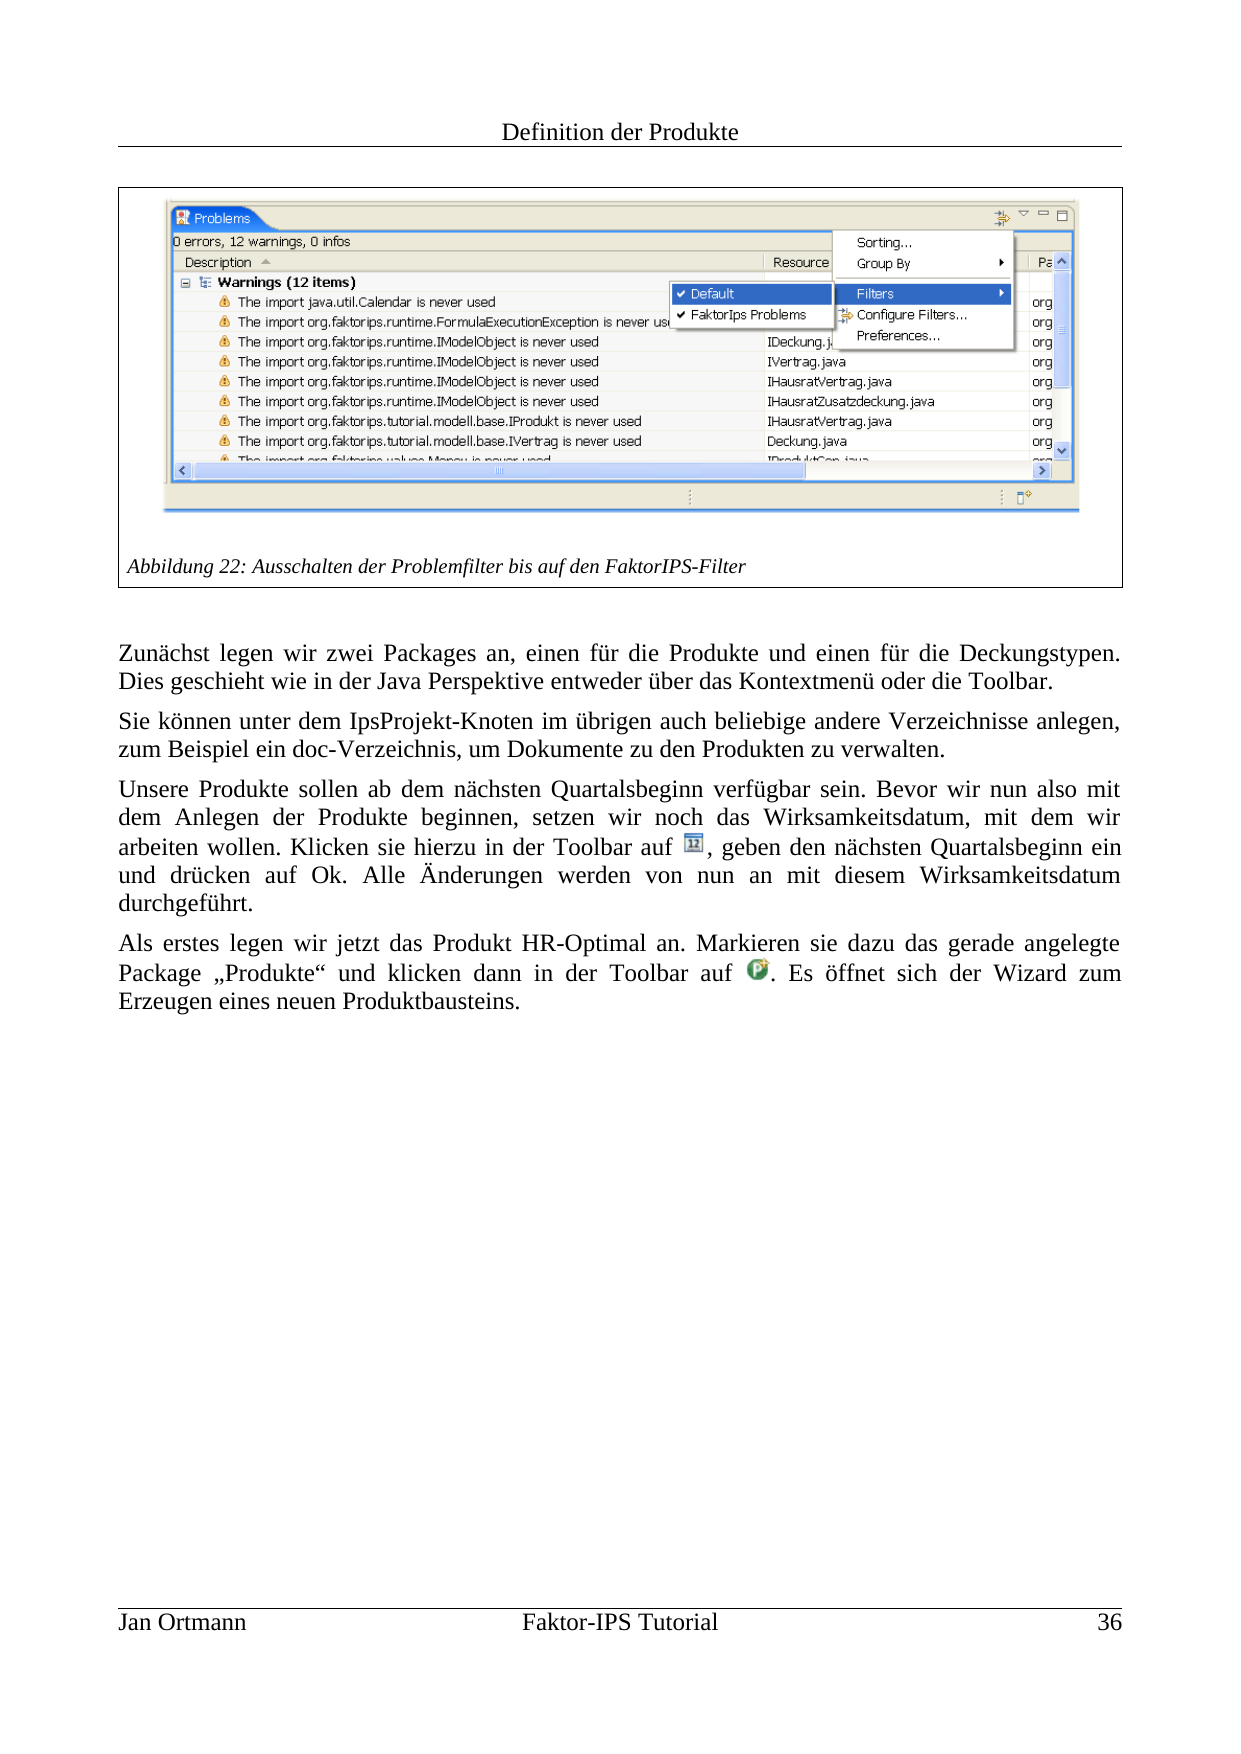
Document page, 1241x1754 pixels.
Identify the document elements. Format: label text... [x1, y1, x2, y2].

picture [681, 830, 707, 856]
text Abbildung 22: Ausschalten der Problemfilter bis auf den FaktorIPS-Filter [127, 555, 1113, 578]
text Unsere Produkte sollen ab dem nächsten Quartalsbeginn verfügbar sein. Bevor wir nun also mit dem Anlegen der Produkte beginnen, setzen wir noch das Wirksamkeitsdatum, mit dem wir arbeiten wollen. Klicken sie hierzu in der Toolbar auf , geben den nächsten Quartalsbeginn ein und drücken auf Ok. Alle Änderungen werden von nun an mit diesem Wirksamkeitsdatum durchgeführt. [118, 775, 1122, 917]
picture [160, 196, 1080, 516]
text Sie können unter dem IpsProjekt-Knoten im übrigen auch beliebige andere Verzeichnisse anlegen, zum Beispiel ein doc-Verzeichnis, um Dokumente zu den Produkten zu verwalten. [118, 707, 1122, 763]
picture [744, 956, 770, 982]
text Zunächst legen wir zwei Packages an, einen für die Produkte und einen für die Deckungstypen. Dies geschieht wie in der Java Perspektive entweder über das Kontextmenü oder die Toolbar. [118, 639, 1122, 695]
text Als erstes legen wir jetzt das Produkt HR-Optimal an. Markieren sie dazu das gerade angelegte Package „Produkte“ und klicken dann in der Toolbar auf . Es öffnet sich der Wizard zum Erzeugen eines neuen Produktbausteins. [118, 929, 1122, 1015]
